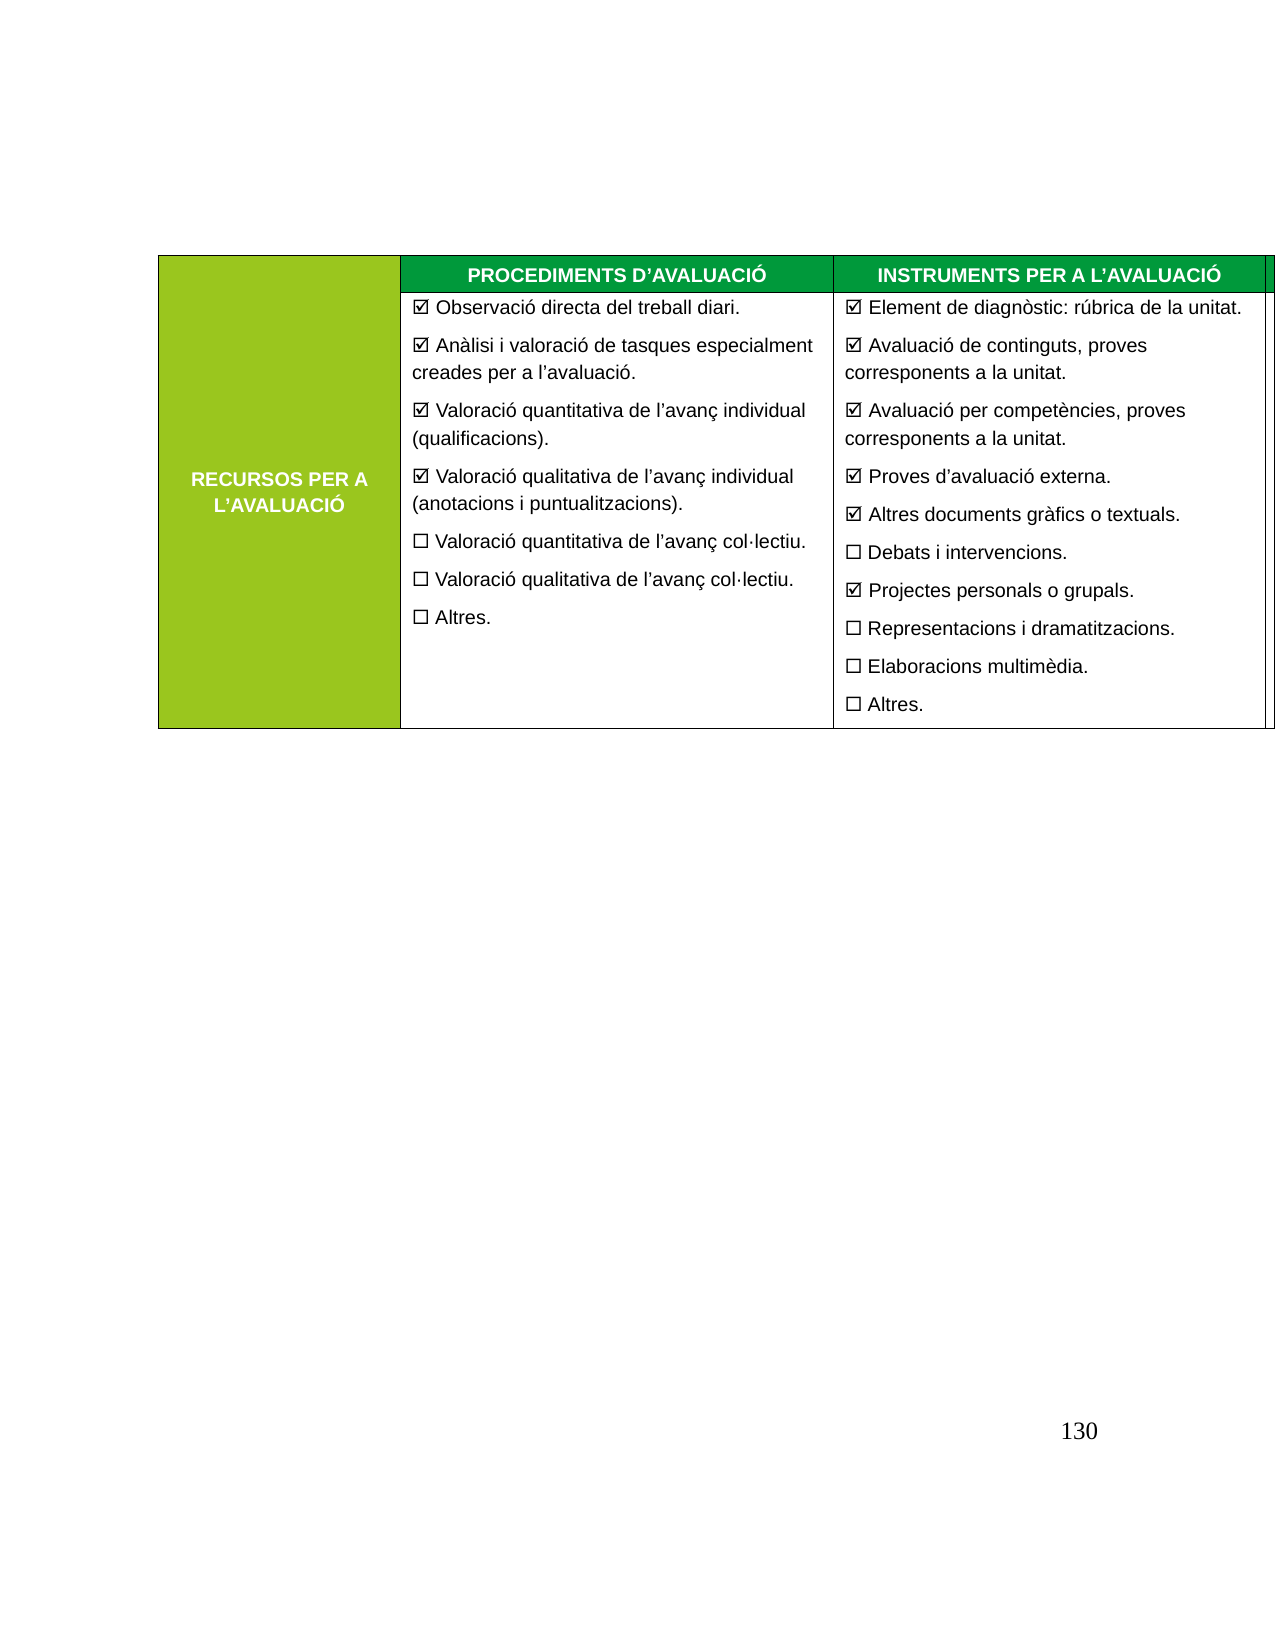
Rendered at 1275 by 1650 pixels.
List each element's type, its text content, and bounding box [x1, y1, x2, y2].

table_header RECURSOS PER A L’AVALUACIÓ [159, 256, 400, 728]
table_header PROCEDIMENTS D’AVALUACIÓ [401, 256, 833, 292]
table_cell  Element de diagnòstic: rúbrica de la unitat.  Avaluació de continguts, proves corresponents a la unitat.  Avaluació per competències, proves corresponents a la unitat.  Proves d’avaluació externa.  Altres documents gràfics o textuals.  Debats i intervencions.  Projectes personals o grupals.  Representacions i dramatitzacions.  Elaboracions multimèdia.  Altres. [834, 293, 1265, 728]
table_header INSTRUMENTS PER A L’AVALUACIÓ [834, 256, 1265, 292]
table_cell  Observació directa del treball diari.  Anàlisi i valoració de tasques especialment creades per a l’avaluació.  Valoració quantitativa de l’avanç individual (qualificacions).  Valoració qualitativa de l’avanç individual (anotacions i puntualitzacions).  Valoració quantitativa de l’avanç col·lectiu.  Valoració qualitativa de l’avanç col·lectiu.  Altres. [401, 293, 833, 728]
